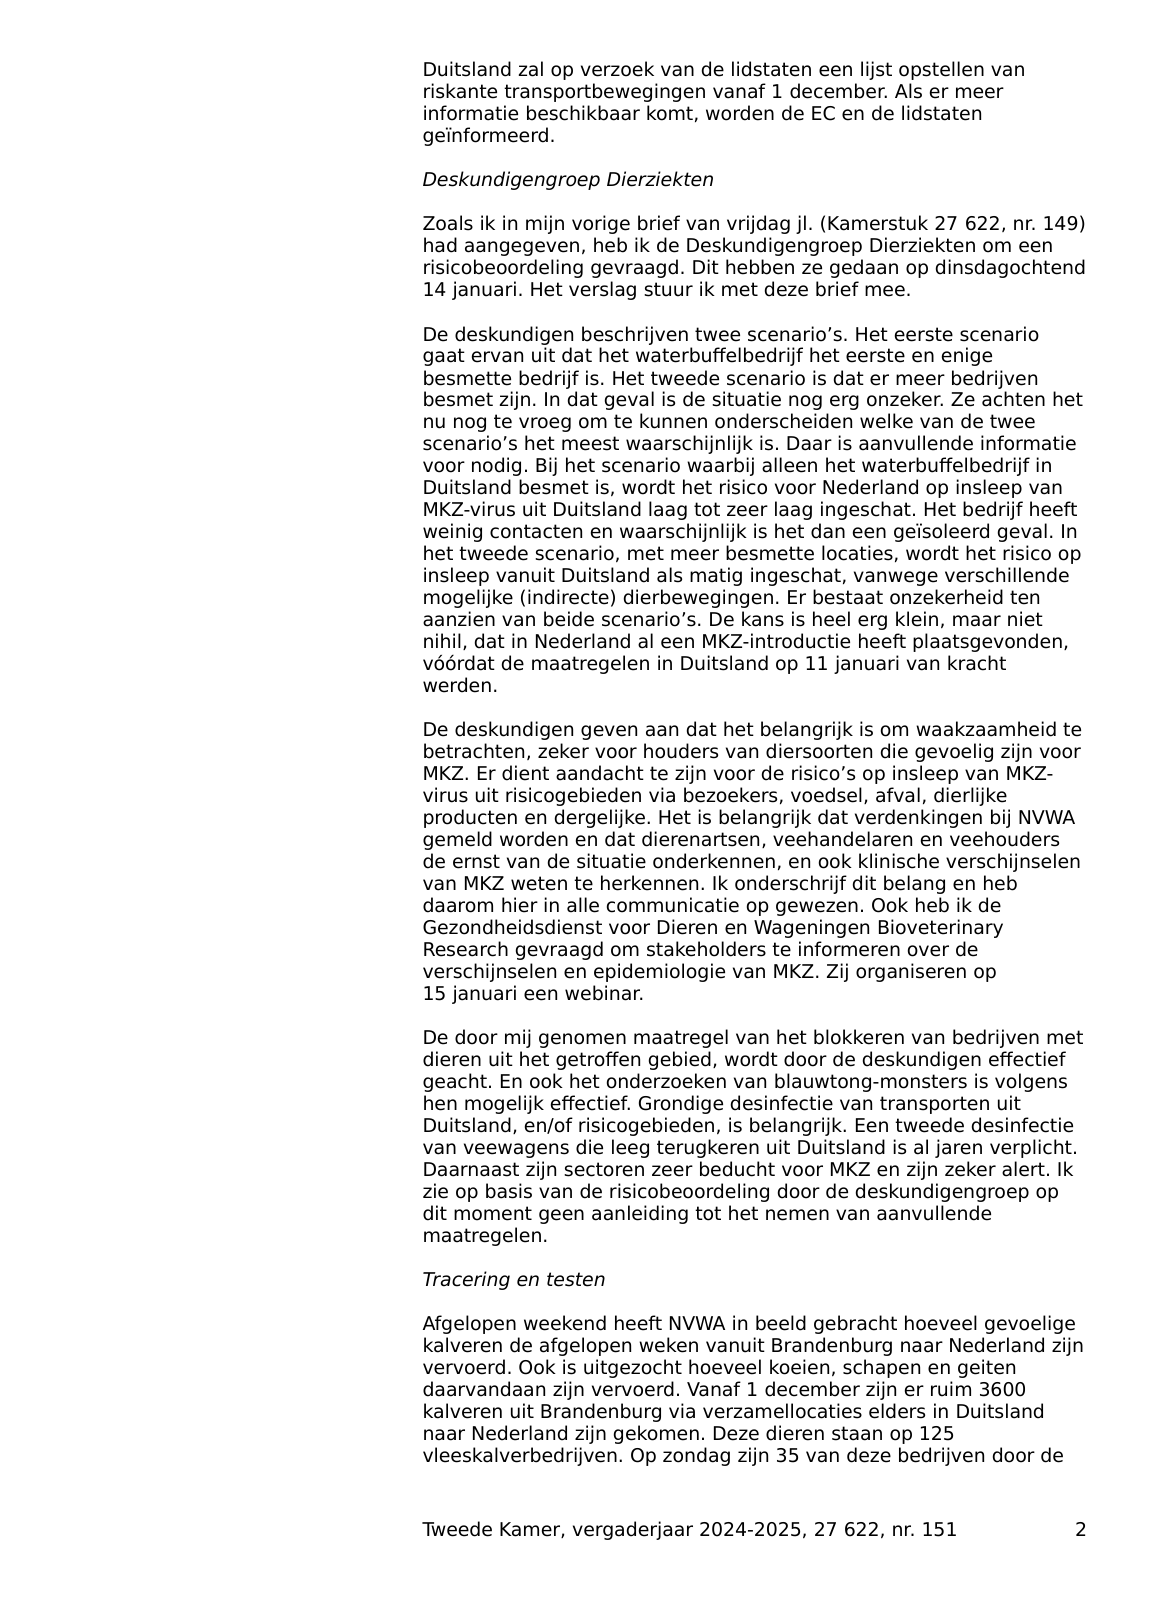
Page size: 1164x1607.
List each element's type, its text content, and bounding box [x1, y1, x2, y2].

text De deskundigen geven aan dat het belangrijk is om waakzaamheid te betrachten, zeker voor houders van diersoorten die gevoelig zijn voor MKZ. Er dient aandacht te zijn voor de risico’s op insleep van MKZ-virus uit risicogebieden via bezoekers, voedsel, afval, dierlijke producten en dergelijke. Het is belangrijk dat verdenkingen bij NVWA gemeld worden en dat dierenartsen, veehandelaren en veehouders de ernst van de situatie onderkennen, en ook klinische verschijnselen van MKZ weten te herkennen. Ik onderschrijf dit belang en heb daarom hier in alle communicatie op gewezen. Ook heb ik de Gezondheidsdienst voor Dieren en Wageningen Bioveterinary Research gevraagd om stakeholders te informeren over de verschijnselen en epidemiologie van MKZ. Zij organiseren op 15 januari een webinar. [422, 719, 1087, 1005]
subtitle Tracering en testen [422, 1269, 1087, 1291]
text Duitsland zal op verzoek van de lidstaten een lijst opstellen van riskante transportbewegingen vanaf 1 december. Als er meer informatie beschikbaar komt, worden de EC en de lidstaten geïnformeerd. [422, 59, 1087, 147]
text De deskundigen beschrijven twee scenario’s. Het eerste scenario gaat ervan uit dat het waterbuffelbedrijf het eerste en enige besmette bedrijf is. Het tweede scenario is dat er meer bedrijven besmet zijn. In dat geval is de situatie nog erg onzeker. Ze achten het nu nog te vroeg om te kunnen onderscheiden welke van de twee scenario’s het meest waarschijnlijk is. Daar is aanvullende informatie voor nodig. Bij het scenario waarbij alleen het waterbuffelbedrijf in Duitsland besmet is, wordt het risico voor Nederland op insleep van MKZ-virus uit Duitsland laag tot zeer laag ingeschat. Het bedrijf heeft weinig contacten en waarschijnlijk is het dan een geïsoleerd geval. In het tweede scenario, met meer besmette locaties, wordt het risico op insleep vanuit Duitsland als matig ingeschat, vanwege verschillende mogelijke (indirecte) dierbewegingen. Er bestaat onzekerheid ten aanzien van beide scenario’s. De kans is heel erg klein, maar niet nihil, dat in Nederland al een MKZ-introductie heeft plaatsgevonden, vóórdat de maatregelen in Duitsland op 11 januari van kracht werden. [422, 323, 1087, 697]
subtitle Deskundigengroep Dierziekten [422, 169, 1087, 191]
text De door mij genomen maatregel van het blokkeren van bedrijven met dieren uit het getroffen gebied, wordt door de deskundigen effectief geacht. En ook het onderzoeken van blauwtong-monsters is volgens hen mogelijk effectief. Grondige desinfectie van transporten uit Duitsland, en/of risicogebieden, is belangrijk. Een tweede desinfectie van veewagens die leeg terugkeren uit Duitsland is al jaren verplicht. Daarnaast zijn sectoren zeer beducht voor MKZ en zijn zeker alert. Ik zie op basis van de risicobeoordeling door de deskundigengroep op dit moment geen aanleiding tot het nemen van aanvullende maatregelen. [422, 1027, 1087, 1247]
text Afgelopen weekend heeft NVWA in beeld gebracht hoeveel gevoelige kalveren de afgelopen weken vanuit Brandenburg naar Nederland zijn vervoerd. Ook is uitgezocht hoeveel koeien, schapen en geiten daarvandaan zijn vervoerd. Vanaf 1 december zijn er ruim 3600 kalveren uit Brandenburg via verzamellocaties elders in Duitsland naar Nederland zijn gekomen. Deze dieren staan op 125 vleeskalverbedrijven. Op zondag zijn 35 van deze bedrijven door de [422, 1313, 1087, 1467]
text Zoals ik in mijn vorige brief van vrijdag jl. (Kamerstuk 27 622, nr. 149) had aangegeven, heb ik de Deskundigengroep Dierziekten om een risicobeoordeling gevraagd. Dit hebben ze gedaan op dinsdagochtend 14 januari. Het verslag stuur ik met deze brief mee. [422, 213, 1087, 301]
